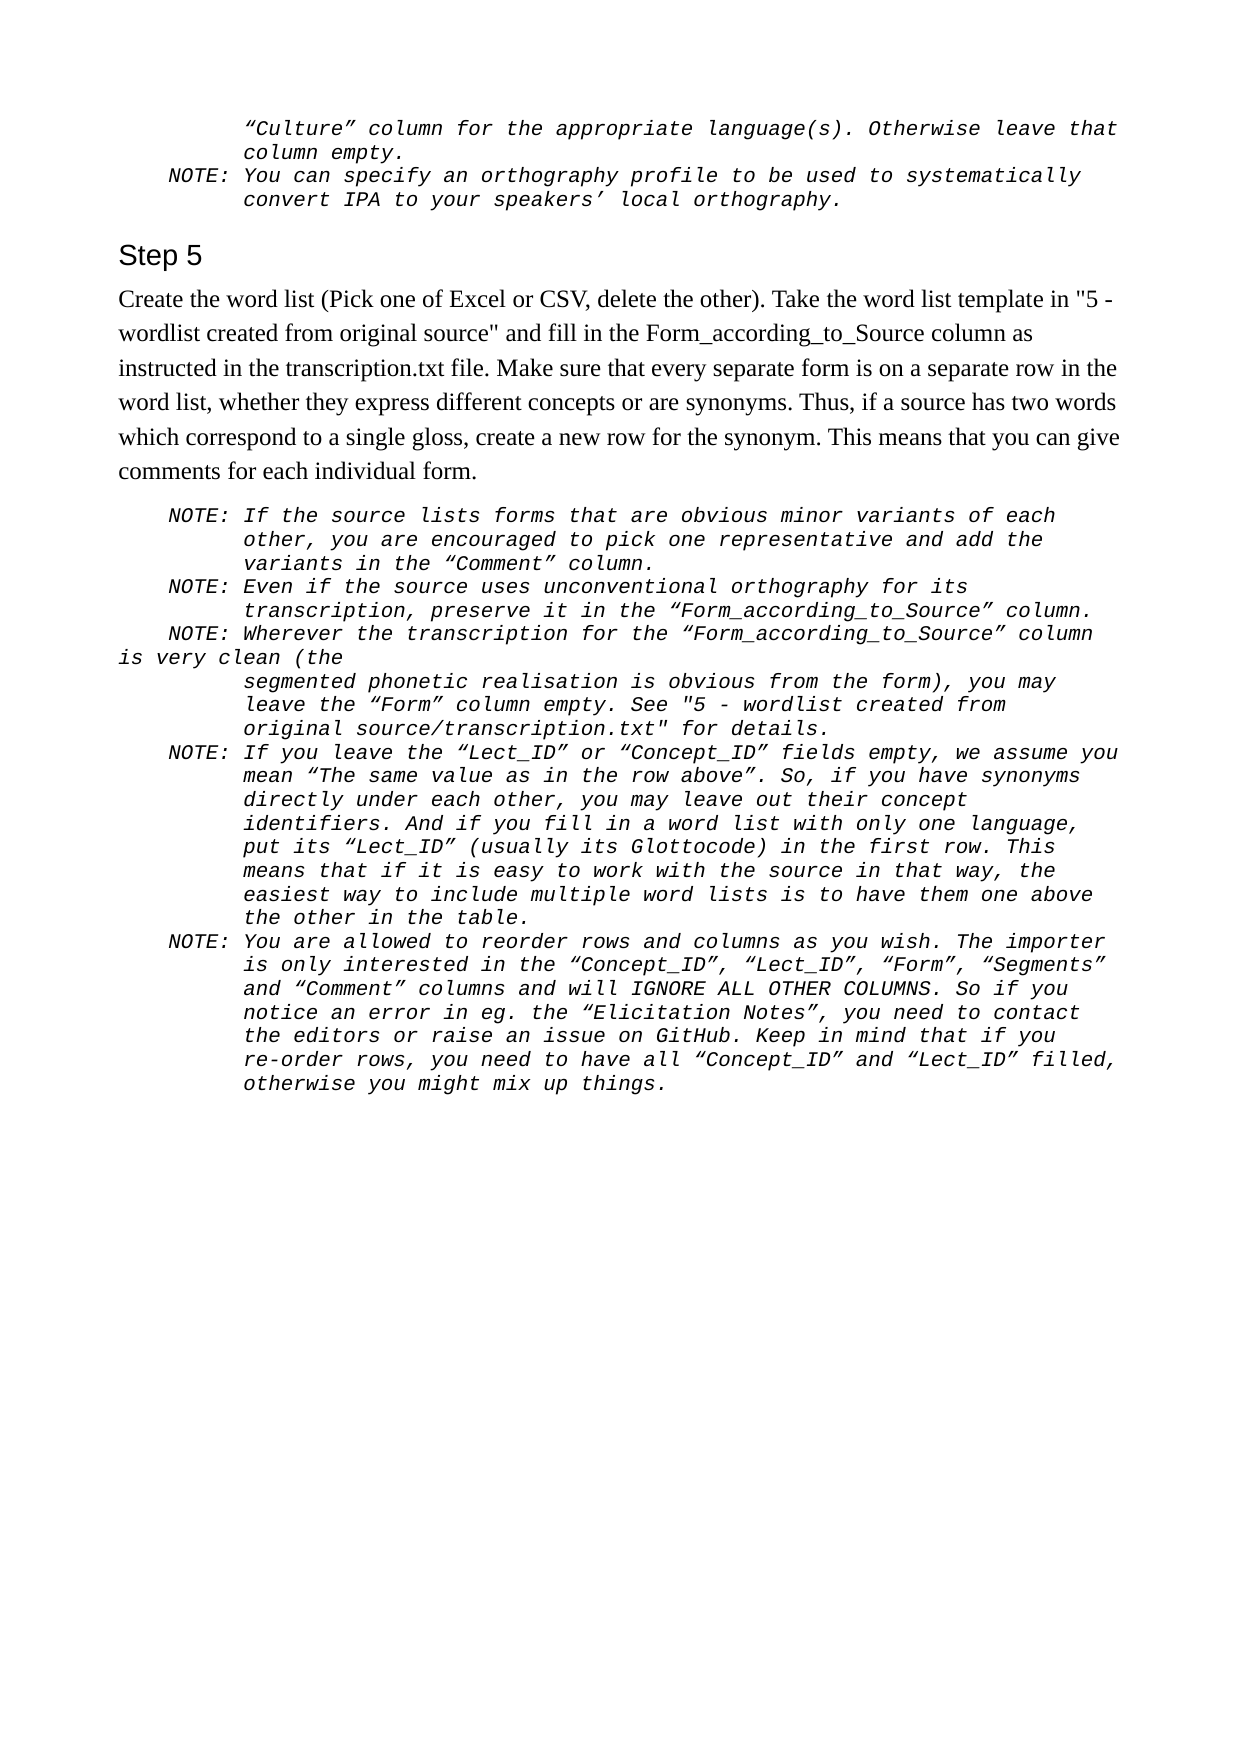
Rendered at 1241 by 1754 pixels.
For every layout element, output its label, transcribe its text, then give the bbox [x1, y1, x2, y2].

text NOTE: If the source lists forms that are obvious minor variants of each [118, 505, 1122, 529]
text easiest way to include multiple word lists is to have them one above [118, 883, 1122, 907]
text variants in the “Comment” column. [118, 552, 1122, 576]
text NOTE: If you leave the “Lect_ID” or “Concept_ID” fields empty, we assume you [118, 742, 1122, 765]
text Create the word list (Pick one of Excel or CSV, delete the other). Take the word list template in "5 - wordlist created from original source" and fill in the Form_according_to_Source column as instructed in the transcription.txt file. Make sure that every separate form is on a separate row in the word list, whether they express different concepts or are synonyms. Thus, if a source has two words which correspond to a single gloss, create a new row for the synonym. This means that you can give comments for each individual form. [118, 284, 1122, 485]
text NOTE: Even if the source uses unconventional orthography for its [118, 576, 1122, 600]
text re-order rows, you need to have all “Concept_ID” and “Lect_ID” filled, [118, 1049, 1122, 1073]
text is only interested in the “Concept_ID”, “Lect_ID”, “Form”, “Segments” [118, 954, 1122, 978]
text identifiers. And if you fill in a word list with only one language, [118, 813, 1122, 836]
text leave the “Form” column empty. See "5 - wordlist created from [118, 694, 1122, 718]
text and “Comment” columns and will IGNORE ALL OTHER COLUMNS. So if you [118, 978, 1122, 1002]
text transcription, preserve it in the “Form_according_to_Source” column. [118, 600, 1122, 623]
text put its “Lect_ID” (usually its Glottocode) in the first row. This [118, 836, 1122, 860]
text NOTE: You can specify an orthography profile to be used to systematically [118, 165, 1122, 189]
text notice an error in eg. the “Elicitation Notes”, you need to contact [118, 1002, 1122, 1025]
text otherwise you might mix up things. [118, 1073, 1122, 1096]
text directly under each other, you may leave out their concept [118, 789, 1122, 813]
text original source/transcription.txt" for details. [118, 718, 1122, 742]
subtitle Step 5 [118, 238, 1122, 271]
text “Culture” column for the appropriate language(s). Otherwise leave that [118, 118, 1122, 142]
text convert IPA to your speakers’ local orthography. [118, 189, 1122, 213]
text NOTE: Wherever the transcription for the “Form_according_to_Source” column is very clean (the [118, 623, 1122, 671]
text mean “The same value as in the row above”. So, if you have synonyms [118, 765, 1122, 789]
text other, you are encouraged to pick one representative and add the [118, 529, 1122, 552]
text the other in the table. [118, 907, 1122, 931]
text NOTE: You are allowed to reorder rows and columns as you wish. The importer [118, 931, 1122, 954]
text means that if it is easy to work with the source in that way, the [118, 860, 1122, 883]
text segmented phonetic realisation is obvious from the form), you may [118, 671, 1122, 694]
text column empty. [118, 142, 1122, 165]
text the editors or raise an issue on GitHub. Keep in mind that if you [118, 1025, 1122, 1049]
